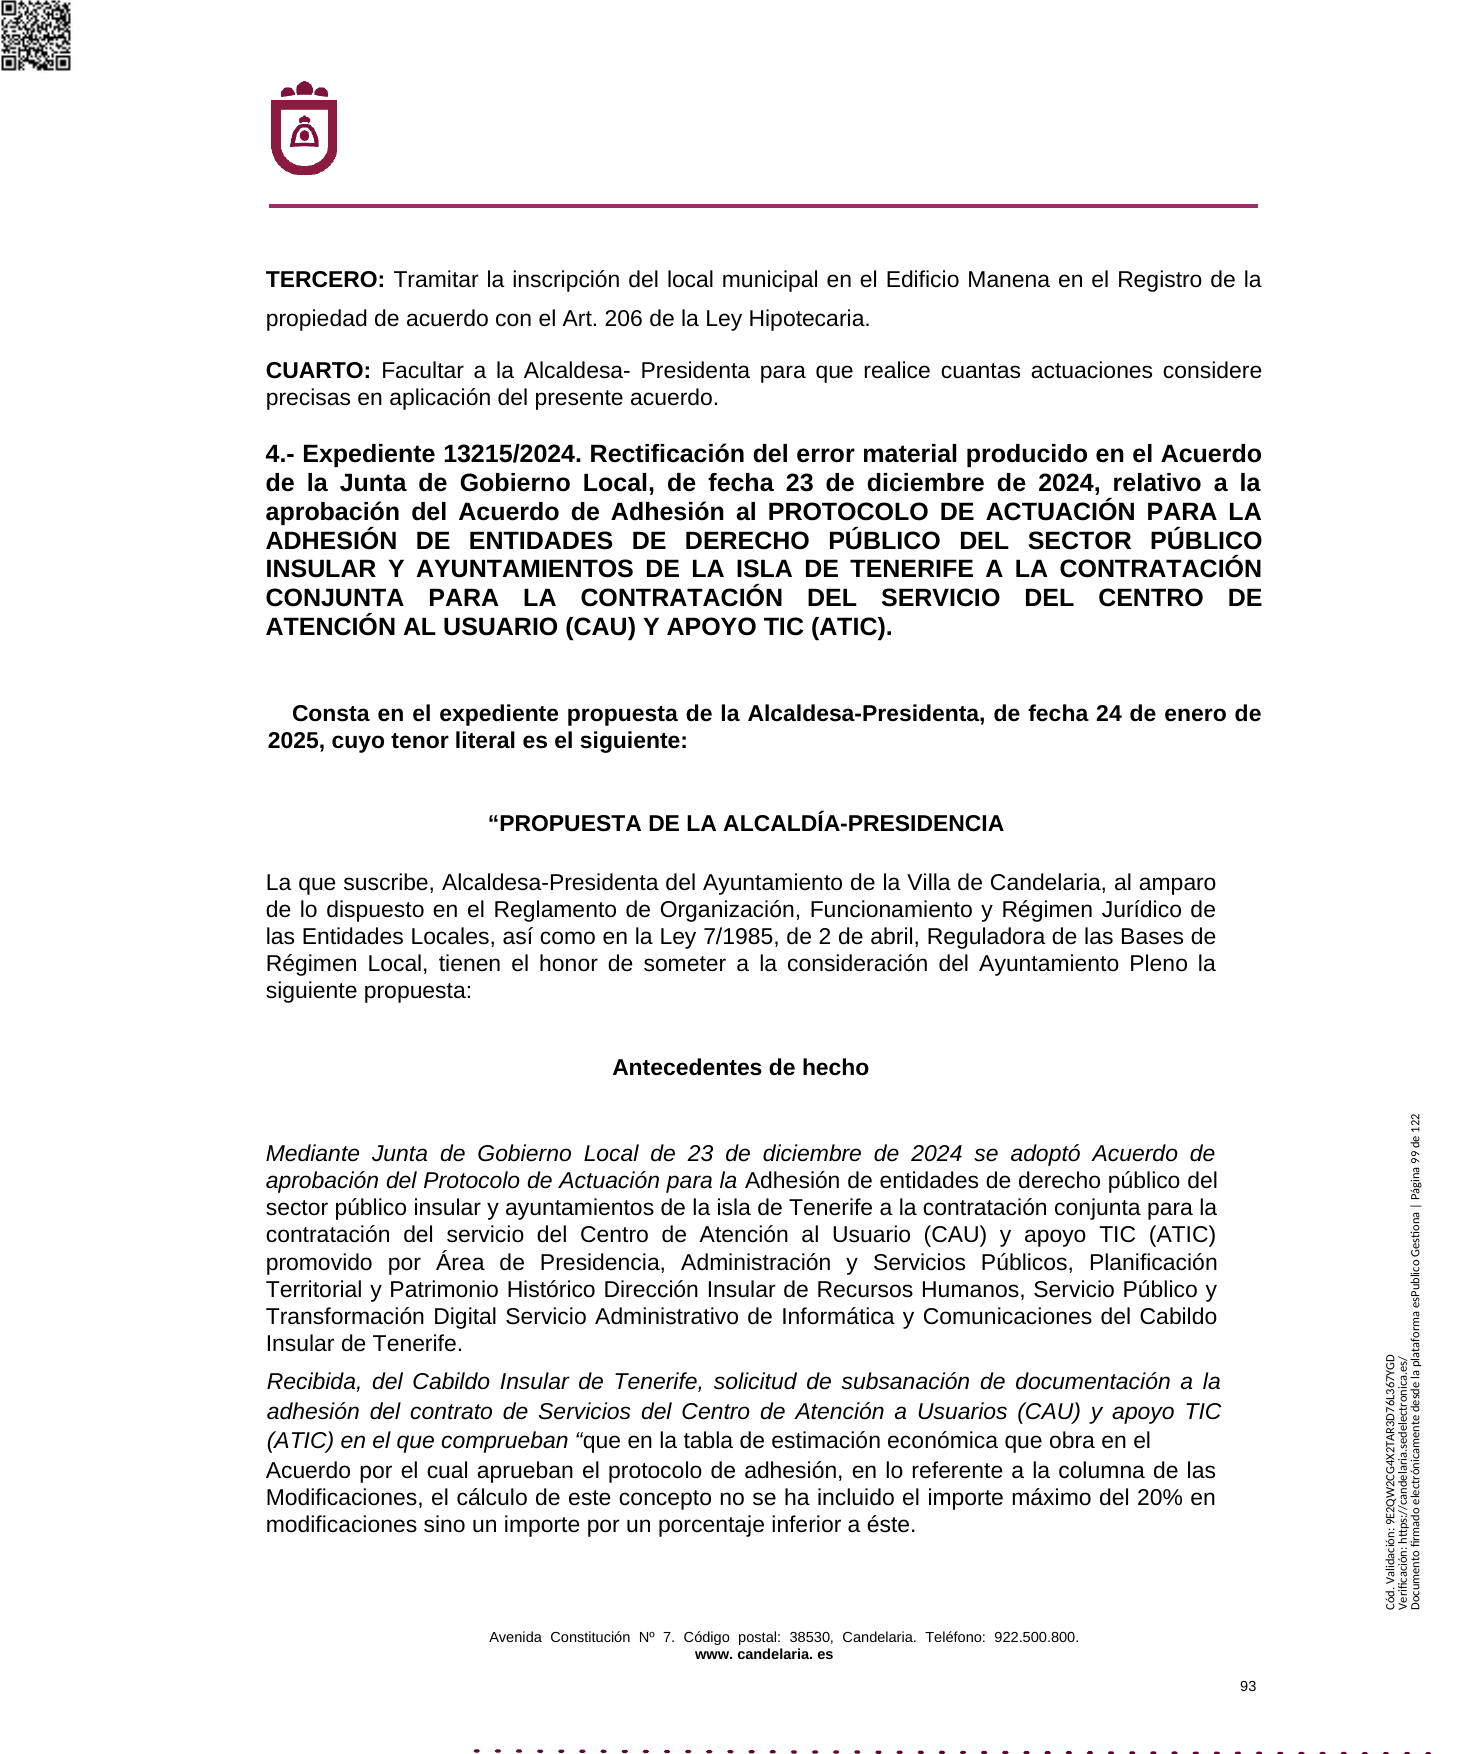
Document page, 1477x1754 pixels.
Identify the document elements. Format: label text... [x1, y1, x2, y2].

text CUARTO: Facultar a la Alcaldesa- Presidenta para que realice cuantas actuaciones considere precisas en aplicación del presente acuerdo. [266, 357, 1263, 410]
text 4.- Expediente 13215/2024. Rectificación del error material producido en el Acuerdo de la Junta de Gobierno Local, de fecha 23 de diciembre de 2024, relativo a la aprobación del Acuerdo de Adhesión al PROTOCOLO DE ACTUACIÓN PARA LA ADHESIÓN DE ENTIDADES DE DERECHO PÚBLICO DEL SECTOR PÚBLICO INSULAR Y AYUNTAMIENTOS DE LA ISLA DE TENERIFE A LA CONTRATACIÓN CONJUNTA PARA LA CONTRATACIÓN DEL SERVICIO DEL CENTRO DE ATENCIÓN AL USUARIO (CAU) Y APOYO TIC (ATIC). [265, 439, 1263, 641]
text Consta en el expediente propuesta de la Alcaldesa-Presidenta, de fecha 24 de enero de 2025, cuyo tenor literal es el siguiente: [268, 699, 1263, 753]
text Mediante Junta de Gobierno Local de 23 de diciembre de 2024 se adoptó Acuerdo de aprobación del Protocolo de Actuación para la Adhesión de entidades de derecho público del sector público insular y ayuntamientos de la isla de Tenerife a la contratación conjunta para la contratación del servicio del Centro de Atención al Usuario (CAU) y apoyo TIC (ATIC) promovido por Área de Presidencia, Administración y Servicios Públicos, Planificación Territorial y Patrimonio Histórico Dirección Insular de Recursos Humanos, Servicio Público y Transformación Digital Servicio Administrativo de Informática y Comunicaciones del Cabildo Insular de Tenerife. [266, 1140, 1218, 1356]
text Acuerdo por el cual aprueban el protocolo de adhesión, en lo referente a la columna de las Modificaciones, el cálculo de este concepto no se ha incluido el importe máximo del 20% en modificaciones sino un importe por un porcentaje inferior a éste. [266, 1457, 1218, 1537]
text TERCERO: Tramitar la inscripción del local municipal en el Edificio Manena en el Registro de la propiedad de acuerdo con el Art. 206 de la Ley Hipotecaria. [266, 266, 1263, 331]
text Recibida, del Cabildo Insular de Tenerife, solicitud de subsanación de documentación a la adhesión del contrato de Servicios del Centro de Atención a Usuarios (CAU) y apoyo TIC (ATIC) en el que comprueban “que en la tabla de estimación económica que obra en el [267, 1368, 1224, 1454]
text La que suscribe, Alcaldesa-Presidenta del Ayuntamiento de la Villa de Candelaria, al amparo de lo dispuesto en el Reglamento de Organización, Funcionamiento y Régimen Jurídico de las Entidades Locales, así como en la Ley 7/1985, de 2 de abril, Reguladora de las Bases de Régimen Local, tienen el honor de someter a la consideración del Ayuntamiento Pleno la siguiente propuesta: [266, 869, 1217, 1003]
subtitle Antecedentes de hecho [271, 1054, 1217, 1080]
text “PROPUESTA DE LA ALCALDÍA-PRESIDENCIA [488, 810, 1263, 837]
